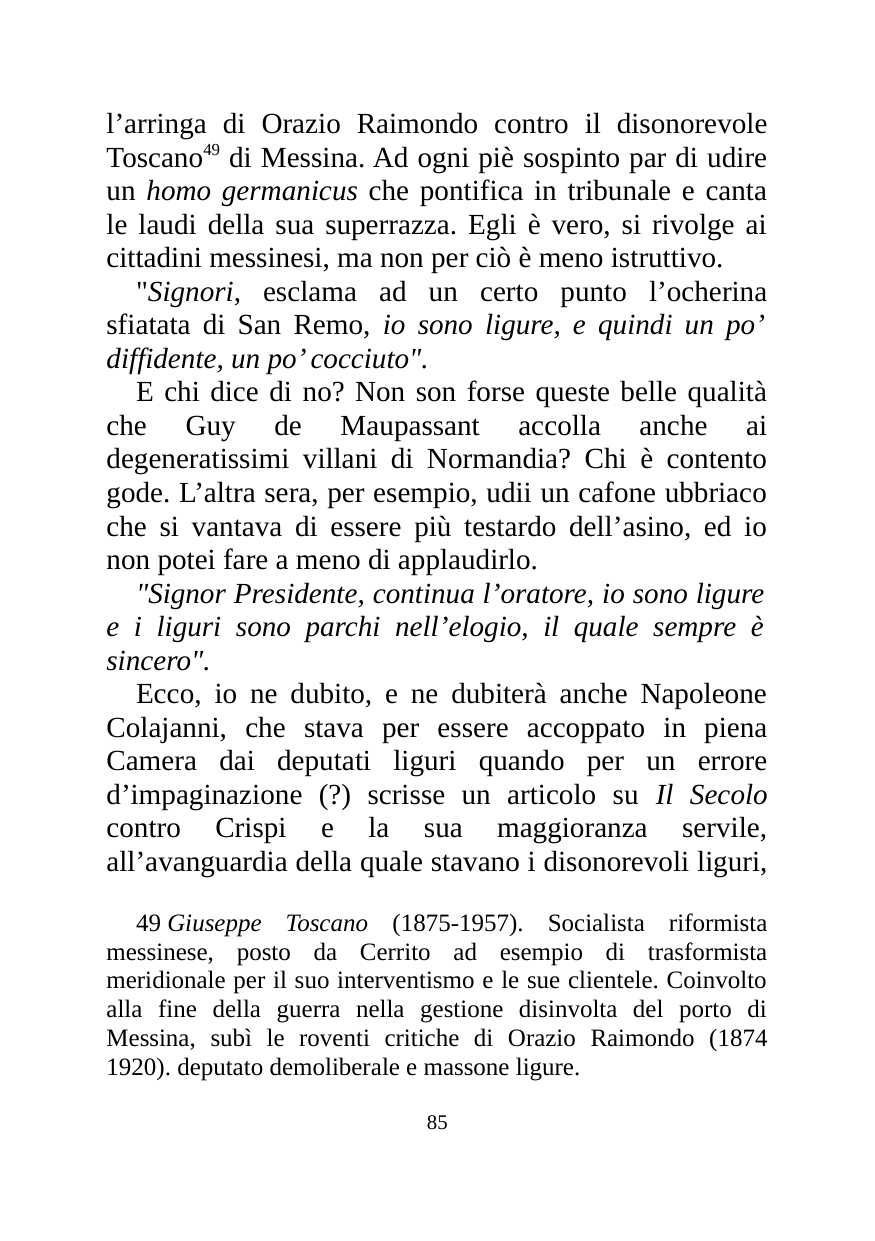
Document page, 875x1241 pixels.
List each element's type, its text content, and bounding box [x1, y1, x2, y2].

text Ecco, io ne dubito, e ne dubiterà anche Napoleone Colajanni, che stava per essere accoppato in piena Camera dai deputati liguri quando per un errore d’impaginazione (?) scrisse un articolo su Il Secolo contro Crispi e la sua maggioranza servile, all’avanguardia della quale stavano i disonorevoli liguri, [106, 676, 768, 878]
text Giuseppe Toscano (1875-1957). Socialista riformista messinese, posto da Cerrito ad esempio di trasformista meridionale per il suo interventismo e le sue clientele. Coinvolto alla fine della guerra nella gestione disinvolta del porto di Messina, subì le roventi critiche di Orazio Raimondo (1874 1920). deputato demoliberale e massone ligure. [106, 908, 768, 1080]
text l’arringa di Orazio Raimondo contro il disonorevole Toscano di Messina. Ad ogni piè sospinto par di udire un homo germanicus che pontifica in tribunale e canta le laudi della sua superrazza. Egli è vero, si rivolge ai cittadini messinesi, ma non per ciò è meno istruttivo. [106, 106, 768, 274]
text "Signori, esclama ad un certo punto l’ocherina sfiatata di San Remo, io sono ligure, e quindi un po’ diffidente, un po’ cocciuto". [106, 274, 768, 374]
text E chi dice di no? Non son forse queste belle qualità che Guy de Maupassant accolla anche ai degeneratissimi villani di Normandia? Chi è contento gode. L’altra sera, per esempio, udii un cafone ubbriaco che si vantava di essere più testardo dell’asino, ed io non potei fare a meno di applaudirlo. [106, 374, 768, 576]
text "Signor Presidente, continua l’oratore, io sono ligure e i liguri sono parchi nell’elogio, il quale sempre è sincero". [106, 576, 768, 676]
